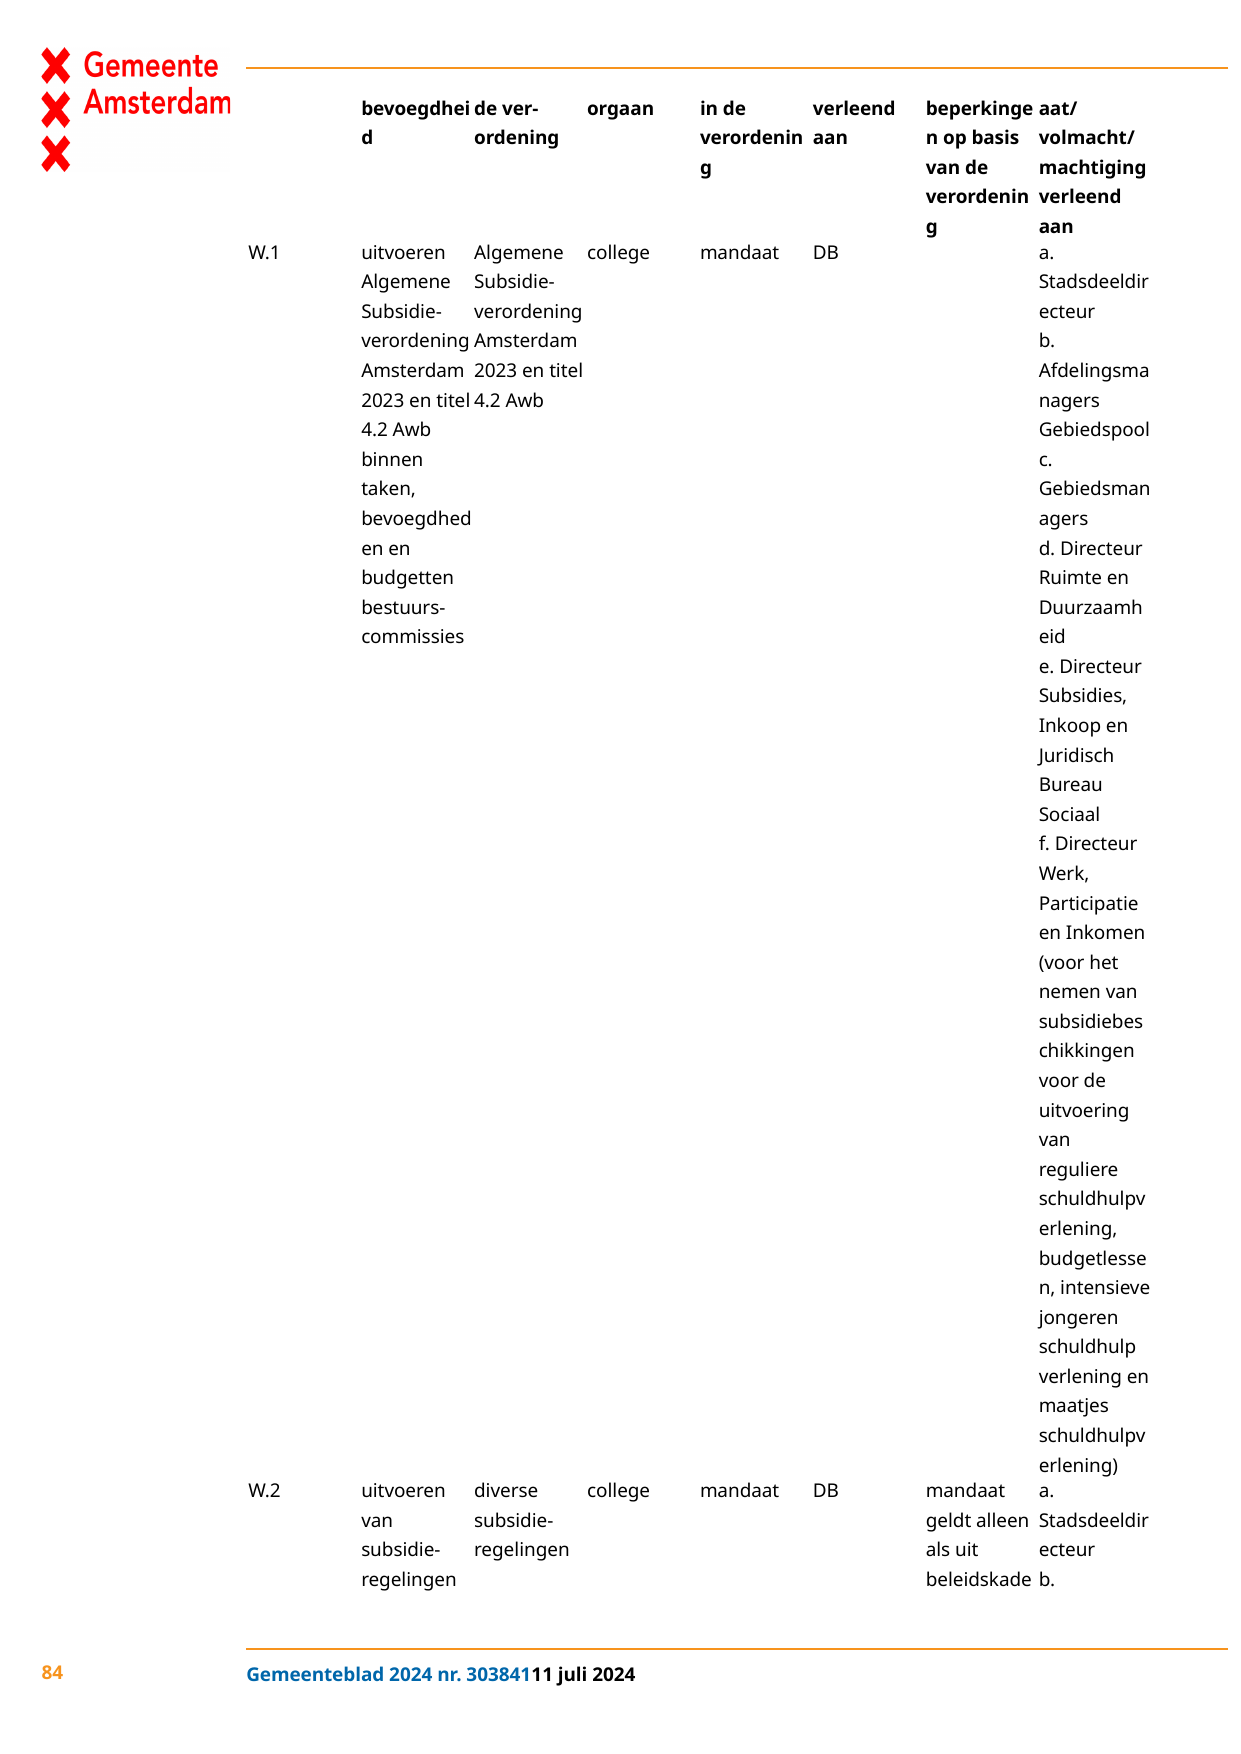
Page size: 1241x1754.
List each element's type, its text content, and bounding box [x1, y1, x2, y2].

table_cell [926, 239, 1038, 1477]
table_header bevoegdheid [361, 95, 474, 239]
table_header de ver-ordening [474, 95, 587, 239]
table_header [248, 95, 361, 239]
table_cell college [587, 1478, 700, 1592]
table_header in de verordening [700, 95, 813, 239]
table_cell mandaat [700, 1478, 813, 1592]
picture [41, 47, 231, 172]
table_header beperkingen op basis van de verordening [926, 95, 1038, 239]
table_cell diverse subsidie-regelingen [474, 1478, 587, 1592]
table_cell W.2 [248, 1478, 361, 1592]
table_cell mandaat [700, 239, 813, 1477]
table_cell mandaat geldt alleen als uit beleidskade [926, 1478, 1038, 1592]
table_header aat/ volmacht/machtiging verleend aan [1039, 95, 1152, 239]
table_header orgaan [587, 95, 700, 239]
table_cell DB [813, 1478, 926, 1592]
table_cell W.1 [248, 239, 361, 1477]
table_cell uitvoeren Algemene Subsidie-verordening Amsterdam 2023 en titel 4.2 Awb binnen taken, bevoegdheden en budgetten bestuurs-commissies [361, 239, 474, 1477]
table_cell Algemene Subsidie-verordening Amsterdam 2023 en titel 4.2 Awb [474, 239, 587, 1477]
table_cell uitvoeren van subsidie-regelingen [361, 1478, 474, 1592]
table_header verleend aan [813, 95, 926, 239]
table_cell a. Stadsdeeldirecteur b. [1039, 1478, 1152, 1592]
table_cell college [587, 239, 700, 1477]
table_cell DB [813, 239, 926, 1477]
table_cell a. Stadsdeeldirecteur b. Afdelingsmanagers Gebiedspool c. Gebiedsmanagers d. Directeur Ruimte en Duurzaamheid e. Directeur Subsidies, Inkoop en Juridisch Bureau Sociaal f. Directeur Werk, Participatie en Inkomen (voor het nemen van subsidiebeschikkingen voor de uitvoering van reguliere schuldhulpverlening, budgetlessen, intensieve jongeren schuldhulp verlening en maatjes schuldhulpverlening) [1039, 239, 1152, 1477]
